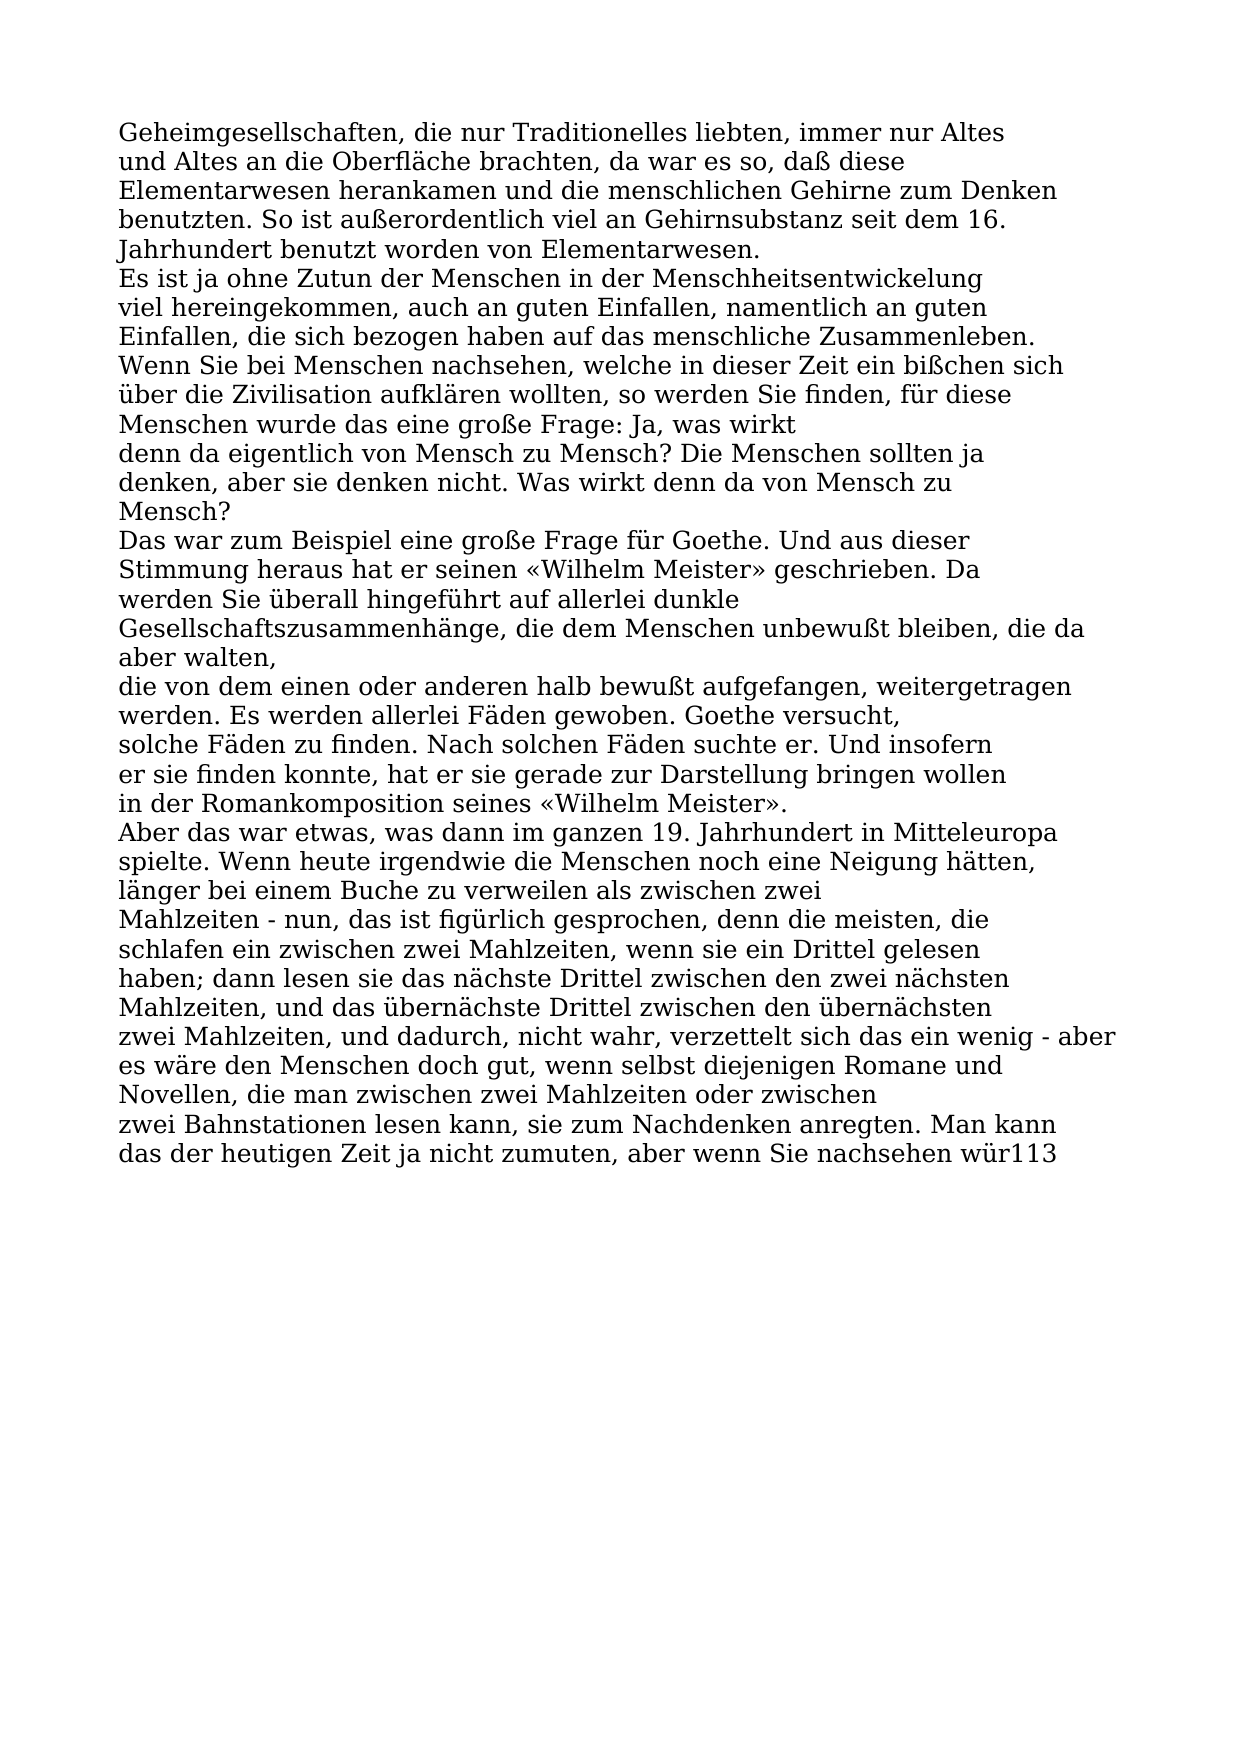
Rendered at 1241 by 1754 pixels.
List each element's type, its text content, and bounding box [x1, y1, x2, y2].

text das der heutigen Zeit ja nicht zumuten, aber wenn Sie nachsehen wür113 [118, 1139, 1122, 1168]
text er sie finden konnte, hat er sie gerade zur Darstellung bringen wollen [118, 760, 1122, 789]
text in der Romankomposition seines «Wilhelm Meister». [118, 789, 1122, 818]
text Stimmung heraus hat er seinen «Wilhelm Meister» geschrieben. Da [118, 556, 1122, 585]
text und Altes an die Oberfläche brachten, da war es so, daß diese Elementarwesen herankamen und die menschlichen Gehirne zum Denken benutzten. So ist außerordentlich viel an Gehirnsubstanz seit dem 16. [118, 147, 1122, 235]
text viel hereingekommen, auch an guten Einfallen, namentlich an guten [118, 293, 1122, 322]
text solche Fäden zu finden. Nach solchen Fäden suchte er. Und insofern [118, 731, 1122, 760]
text Jahrhundert benutzt worden von Elementarwesen. [118, 235, 1122, 264]
text Einfallen, die sich bezogen haben auf das menschliche Zusammenleben. [118, 322, 1122, 351]
text haben; dann lesen sie das nächste Drittel zwischen den zwei nächsten [118, 964, 1122, 993]
text denn da eigentlich von Mensch zu Mensch? Die Menschen sollten ja [118, 439, 1122, 468]
text denken, aber sie denken nicht. Was wirkt denn da von Mensch zu [118, 468, 1122, 497]
text Mahlzeiten, und das übernächste Drittel zwischen den übernächsten [118, 993, 1122, 1022]
text Wenn Sie bei Menschen nachsehen, welche in dieser Zeit ein bißchen sich über die Zivilisation aufklären wollten, so werden Sie finden, für diese Menschen wurde das eine große Frage: Ja, was wirkt [118, 351, 1122, 439]
text Aber das war etwas, was dann im ganzen 19. Jahrhundert in Mitteleuropa spielte. Wenn heute irgendwie die Menschen noch eine Neigung hätten, länger bei einem Buche zu verweilen als zwischen zwei [118, 818, 1122, 906]
text schlafen ein zwischen zwei Mahlzeiten, wenn sie ein Drittel gelesen [118, 935, 1122, 964]
text Mensch? [118, 497, 1122, 526]
text zwei Bahnstationen lesen kann, sie zum Nachdenken anregten. Man kann [118, 1110, 1122, 1139]
text Es ist ja ohne Zutun der Menschen in der Menschheitsentwickelung [118, 264, 1122, 293]
text zwei Mahlzeiten, und dadurch, nicht wahr, verzettelt sich das ein wenig - aber es wäre den Menschen doch gut, wenn selbst diejenigen Romane und Novellen, die man zwischen zwei Mahlzeiten oder zwischen [118, 1022, 1122, 1110]
text die von dem einen oder anderen halb bewußt aufgefangen, weitergetragen werden. Es werden allerlei Fäden gewoben. Goethe versucht, [118, 672, 1122, 731]
text Geheimgesellschaften, die nur Traditionelles liebten, immer nur Altes [118, 118, 1122, 147]
text Mahlzeiten - nun, das ist figürlich gesprochen, denn die meisten, die [118, 906, 1122, 935]
text Das war zum Beispiel eine große Frage für Goethe. Und aus dieser [118, 526, 1122, 556]
text werden Sie überall hingeführt auf allerlei dunkle Gesellschaftszusammenhänge, die dem Menschen unbewußt bleiben, die da aber walten, [118, 585, 1122, 672]
